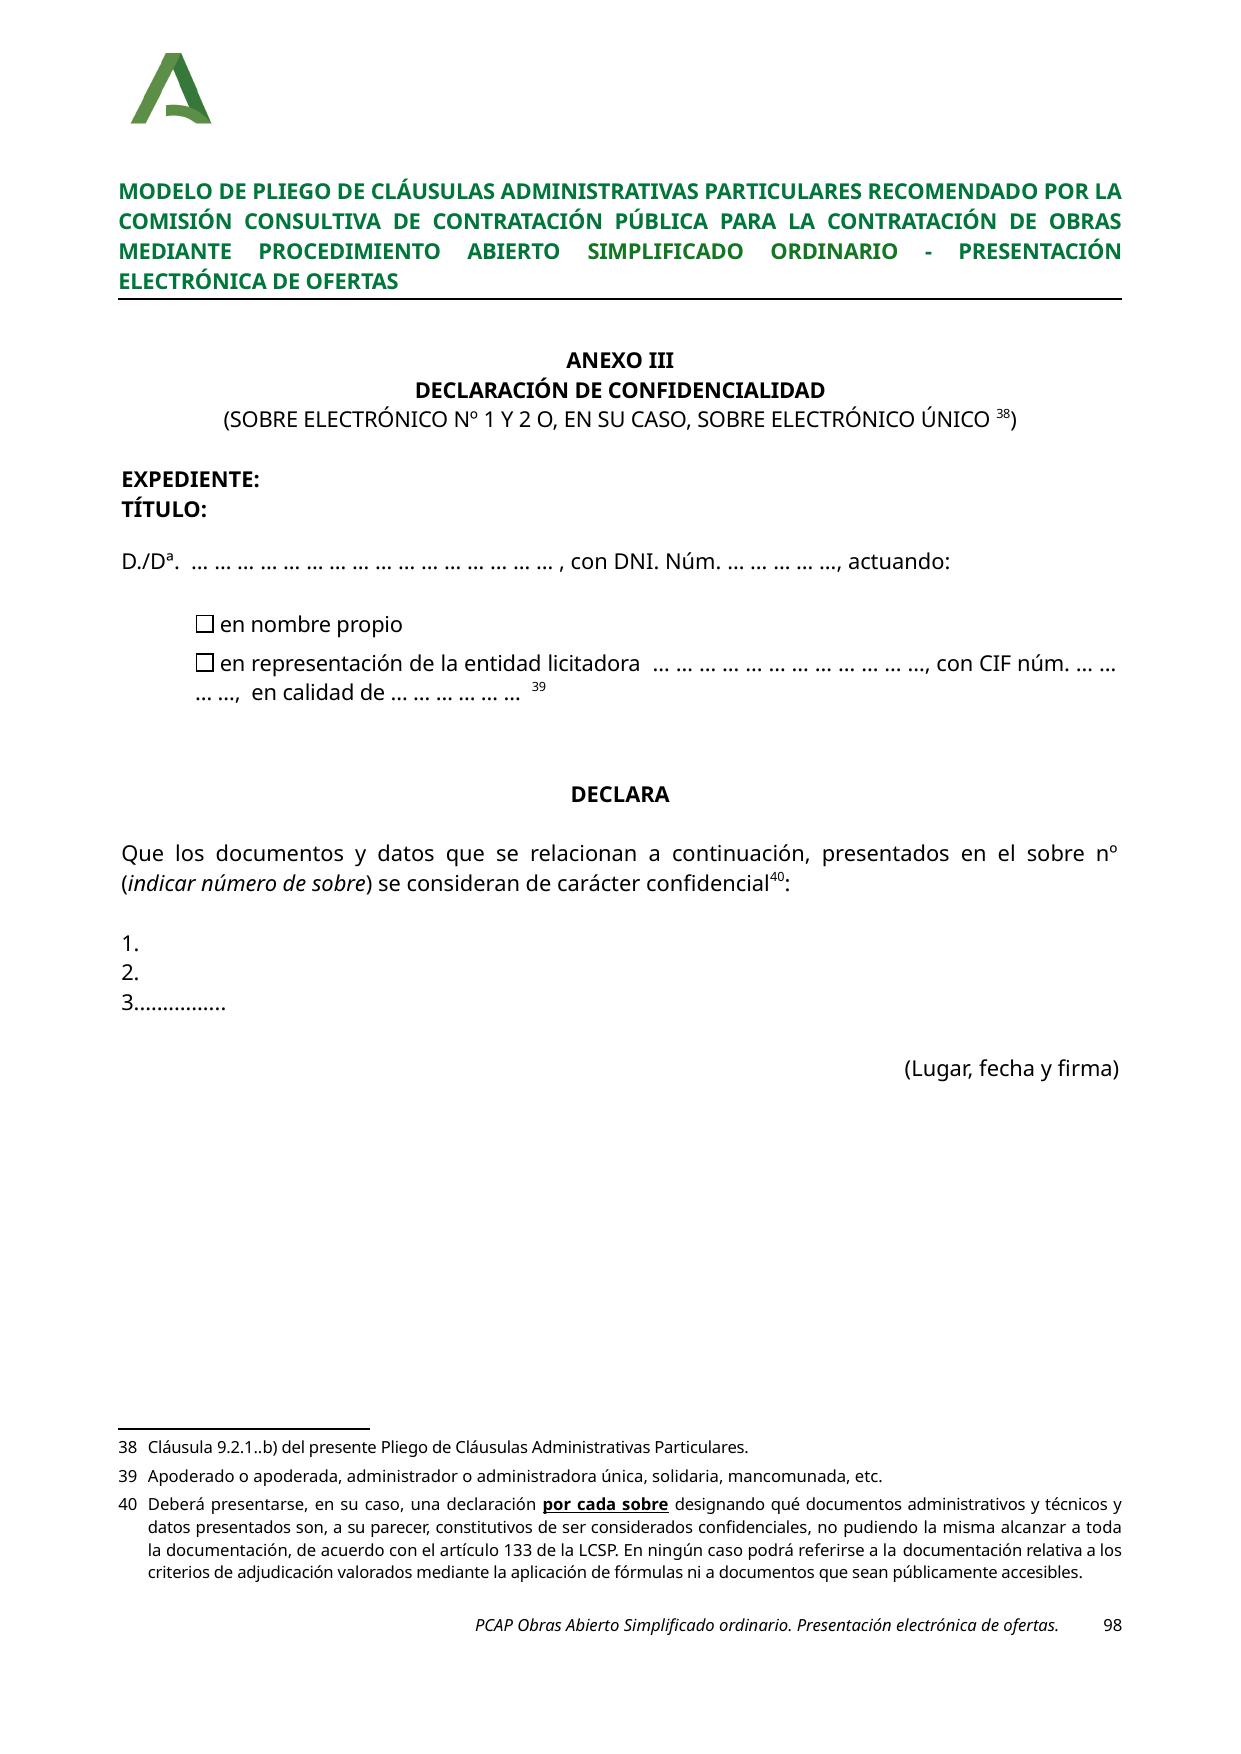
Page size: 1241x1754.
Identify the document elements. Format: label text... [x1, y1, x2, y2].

text en nombre propio [189, 609, 1122, 639]
text Apoderado o apoderada, administrador o administradora única, solidaria, mancomunada, etc. [118, 1464, 1122, 1487]
text 2. [118, 957, 1122, 987]
text (SOBRE ELECTRÓNICO Nº 1 Y 2 O, EN SU CASO, SOBRE ELECTRÓNICO ÚNICO ) [118, 404, 1122, 434]
text Deberá presentarse, en su caso, una declaración por cada sobre designando qué documentos administrativos y técnicos y datos presentados son, a su parecer, constitutivos de ser considerados confidenciales, no pudiendo la misma alcanzar a toda la documentación, de acuerdo con el artículo 133 de la LCSP. En ningún caso podrá referirse a la documentación relativa a los criterios de adjudicación valorados mediante la aplicación de fórmulas ni a documentos que sean públicamente accesibles. [118, 1493, 1122, 1584]
text TÍTULO: [118, 494, 1122, 524]
text 3.…………... [118, 987, 1122, 1017]
text MODELO DE PLIEGO DE CLÁUSULAS ADMINISTRATIVAS PARTICULARES RECOMENDADO POR LA COMISIÓN CONSULTIVA DE CONTRATACIÓN PÚBLICA PARA LA CONTRATACIÓN DE OBRAS MEDIANTE PROCEDIMIENTO ABIERTO SIMPLIFICADO ORDINARIO - PRESENTACIÓN ELECTRÓNICA DE OFERTAS [118, 176, 1122, 298]
text ANEXO III [118, 342, 1122, 375]
text (Lugar, fecha y firma) [118, 1050, 1122, 1082]
text EXPEDIENTE: [118, 464, 1122, 494]
text Que los documentos y datos que se relacionan a continuación, presentados en el sobre nº (indicar número de sobre) se consideran de carácter confidencial: [118, 838, 1122, 898]
text Cláusula 9.2.1..b) del presente Pliego de Cláusulas Administrativas Particulares. [118, 1436, 1122, 1458]
picture [127, 48, 216, 128]
text DECLARACIÓN DE CONFIDENCIALIDAD [118, 375, 1122, 404]
text D./Dª. … … … … … … … … … … … … … … … … , con DNI. Núm. … … … … …, actuando: [118, 546, 1122, 576]
text 1. [118, 928, 1122, 957]
text DECLARA [118, 779, 1122, 808]
text en representación de la entidad licitadora … … … … … … … … … … … …, con CIF núm. … … … …, en calidad de … … … … … … [192, 645, 1122, 710]
